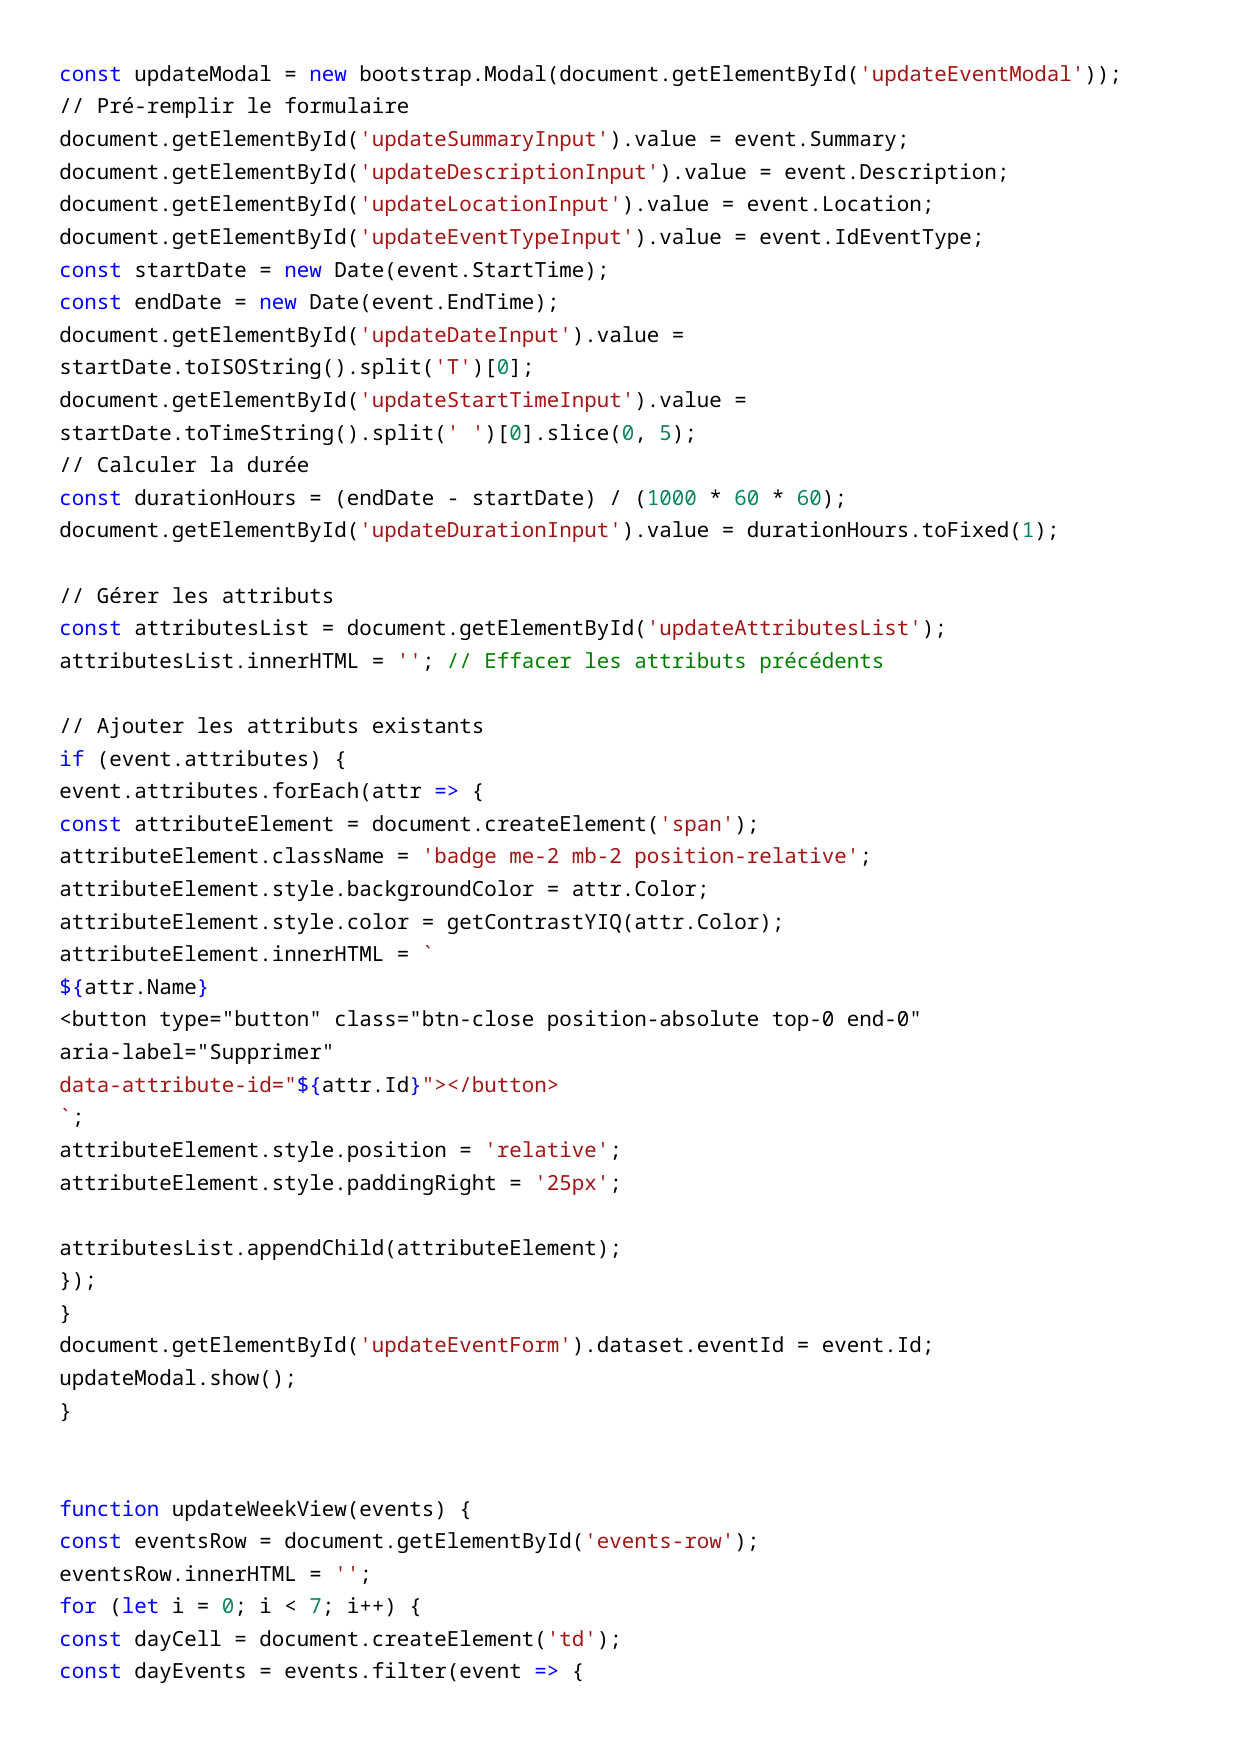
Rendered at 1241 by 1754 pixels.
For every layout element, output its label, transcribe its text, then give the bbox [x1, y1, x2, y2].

text for (let i = 0; i < 7; i++) { [59, 1591, 1181, 1620]
text attributesList.innerHTML = ''; // Effacer les attributs précédents [59, 646, 1181, 674]
text const endDate = new Date(event.EndTime); [59, 287, 1181, 316]
text } [59, 1298, 1181, 1326]
text document.getElementById('updateDateInput').value = [59, 320, 1181, 348]
text document.getElementById('updateEventForm').dataset.eventId = event.Id; [59, 1331, 1181, 1359]
text const updateModal = new bootstrap.Modal(document.getElementById('updateEventModal')); [59, 59, 1181, 87]
text data-attribute-id="${attr.Id}"></button> [59, 1070, 1181, 1098]
text startDate.toTimeString().split(' ')[0].slice(0, 5); [59, 418, 1181, 446]
text if (event.attributes) { [59, 744, 1181, 772]
text attributeElement.innerHTML = ` [59, 939, 1181, 968]
text attributeElement.style.paddingRight = '25px'; [59, 1168, 1181, 1196]
text document.getElementById('updateSummaryInput').value = event.Summary; [59, 124, 1181, 153]
text document.getElementById('updateLocationInput').value = event.Location; [59, 189, 1181, 218]
text // Calculer la durée [59, 450, 1181, 479]
text startDate.toISOString().split('T')[0]; [59, 352, 1181, 381]
text }); [59, 1265, 1181, 1294]
text ${attr.Name} [59, 972, 1181, 1000]
text const dayEvents = events.filter(event => { [59, 1657, 1181, 1685]
text const attributeElement = document.createElement('span'); [59, 809, 1181, 837]
text const dayCell = document.createElement('td'); [59, 1624, 1181, 1652]
text attributeElement.style.position = 'relative'; [59, 1135, 1181, 1163]
text attributeElement.style.backgroundColor = attr.Color; [59, 874, 1181, 903]
text updateModal.show(); [59, 1363, 1181, 1392]
text // Ajouter les attributs existants [59, 711, 1181, 739]
text eventsRow.innerHTML = ''; [59, 1559, 1181, 1587]
text attributesList.appendChild(attributeElement); [59, 1233, 1181, 1261]
text // Gérer les attributs [59, 581, 1181, 609]
text attributeElement.style.color = getContrastYIQ(attr.Color); [59, 907, 1181, 935]
text const durationHours = (endDate - startDate) / (1000 * 60 * 60); [59, 483, 1181, 511]
text document.getElementById('updateStartTimeInput').value = [59, 385, 1181, 413]
text aria-label="Supprimer" [59, 1037, 1181, 1066]
text const attributesList = document.getElementById('updateAttributesList'); [59, 613, 1181, 642]
text `; [59, 1102, 1181, 1131]
text event.attributes.forEach(attr => { [59, 776, 1181, 805]
text const startDate = new Date(event.StartTime); [59, 255, 1181, 283]
text document.getElementById('updateEventTypeInput').value = event.IdEventType; [59, 222, 1181, 251]
text <button type="button" class="btn-close position-absolute top-0 end-0" [59, 1004, 1181, 1033]
text const eventsRow = document.getElementById('events-row'); [59, 1526, 1181, 1555]
text // Pré-remplir le formulaire [59, 92, 1181, 120]
text attributeElement.className = 'badge me-2 mb-2 position-relative'; [59, 842, 1181, 870]
text } [59, 1396, 1181, 1424]
text document.getElementById('updateDescriptionInput').value = event.Description; [59, 157, 1181, 185]
text document.getElementById('updateDurationInput').value = durationHours.toFixed(1); [59, 516, 1181, 544]
text function updateWeekView(events) { [59, 1494, 1181, 1522]
